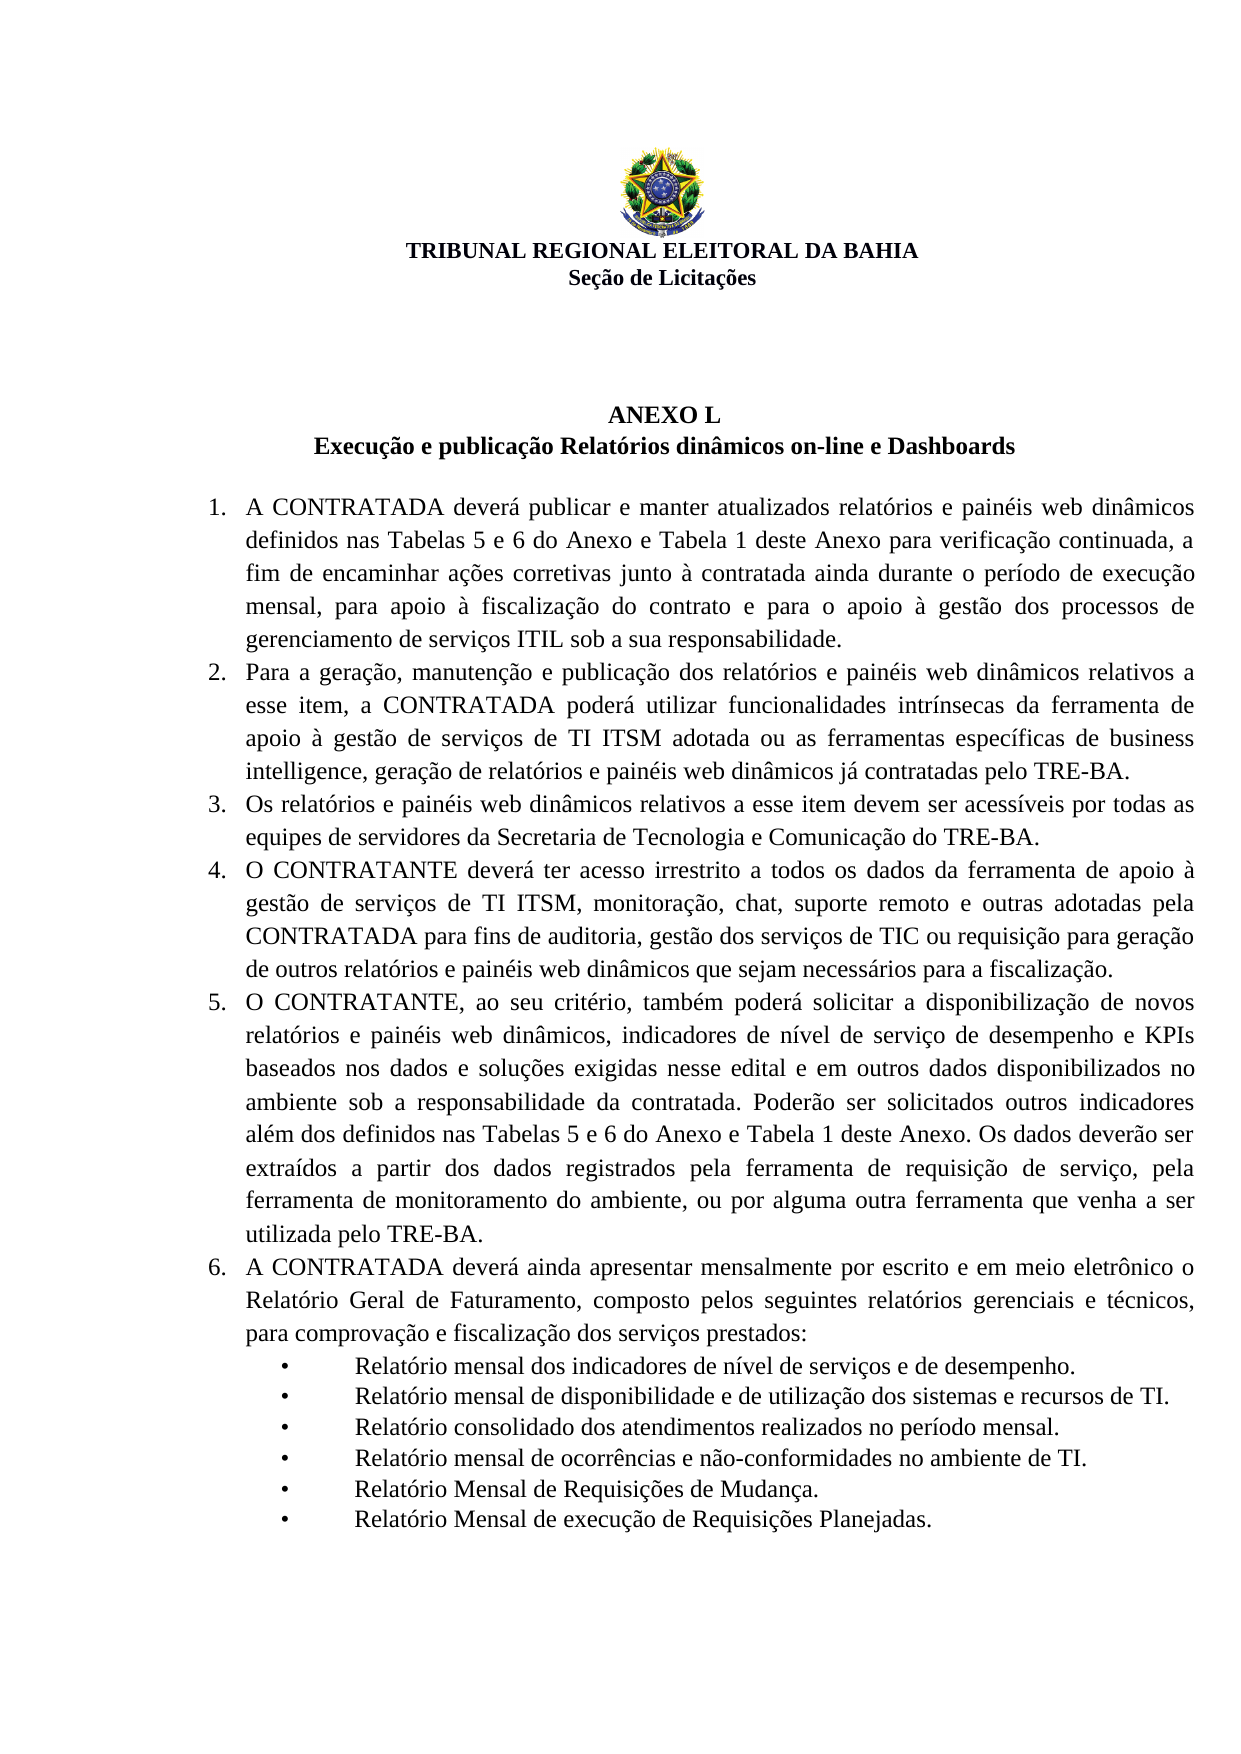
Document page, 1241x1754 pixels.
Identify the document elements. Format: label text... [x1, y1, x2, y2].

text • Relatório consolidado dos atendimentos realizados no período mensal. [280, 1412, 1196, 1441]
text ANEXO L [133, 400, 1196, 429]
text • Relatório mensal de ocorrências e não-conformidades no ambiente de TI. [280, 1443, 1196, 1472]
list O CONTRATANTE, ao seu critério, também poderá solicitar a disponibilização de novos relatórios e painéis web dinâmicos, indicadores de nível de serviço de desempenho e KPIs baseados nos dados e soluções exigidas nesse edital e em outros dados disponibilizados no ambiente sob a responsabilidade da contratada. Poderão ser solicitados outros indicadores além dos definidos nas Tabelas 5 e 6 do Anexo e Tabela 1 deste Anexo. Os dados deverão ser extraídos a partir dos dados registrados pela ferramenta de requisição de serviço, pela ferramenta de monitoramento do ambiente, ou por alguma outra ferramenta que venha a ser utilizada pelo TRE-BA. [208, 987, 1196, 1247]
list O CONTRATANTE deverá ter acesso irrestrito a todos os dados da ferramenta de apoio à gestão de serviços de TI ITSM, monitoração, chat, suporte remoto e outras adotadas pela CONTRATADA para fins de auditoria, gestão dos serviços de TIC ou requisição para geração de outros relatórios e painéis web dinâmicos que sejam necessários para a fiscalização. [208, 855, 1196, 983]
list A CONTRATADA deverá ainda apresentar mensalmente por escrito e em meio eletrônico o Relatório Geral de Faturamento, composto pelos seguintes relatórios gerenciais e técnicos, para comprovação e fiscalização dos serviços prestados: [208, 1252, 1196, 1346]
text • Relatório mensal dos indicadores de nível de serviços e de desempenho. [280, 1351, 1196, 1379]
text • Relatório mensal de disponibilidade e de utilização dos sistemas e recursos de TI. [280, 1381, 1196, 1410]
text • Relatório Mensal de execução de Requisições Planejadas. [280, 1504, 1196, 1533]
list A CONTRATADA deverá publicar e manter atualizados relatórios e painéis web dinâmicos definidos nas Tabelas 5 e 6 do Anexo e Tabela 1 deste Anexo para verificação continuada, a fim de encaminhar ações corretivas junto à contratada ainda durante o período de execução mensal, para apoio à fiscalização do contrato e para o apoio à gestão dos processos de gerenciamento de serviços ITIL sob a sua responsabilidade. [208, 492, 1196, 653]
list Os relatórios e painéis web dinâmicos relativos a esse item devem ser acessíveis por todas as equipes de servidores da Secretaria de Tecnologia e Comunicação do TRE-BA. [208, 789, 1196, 851]
text • Relatório Mensal de Requisições de Mudança. [280, 1474, 1196, 1502]
text Execução e publicação Relatórios dinâmicos on-line e Dashboards [133, 431, 1196, 459]
list Para a geração, manutenção e publicação dos relatórios e painéis web dinâmicos relativos a esse item, a CONTRATADA poderá utilizar funcionalidades intrínsecas da ferramenta de apoio à gestão de serviços de TI ITSM adotada ou as ferramentas específicas de business intelligence, geração de relatórios e painéis web dinâmicos já contratadas pelo TRE-BA. [208, 657, 1196, 785]
